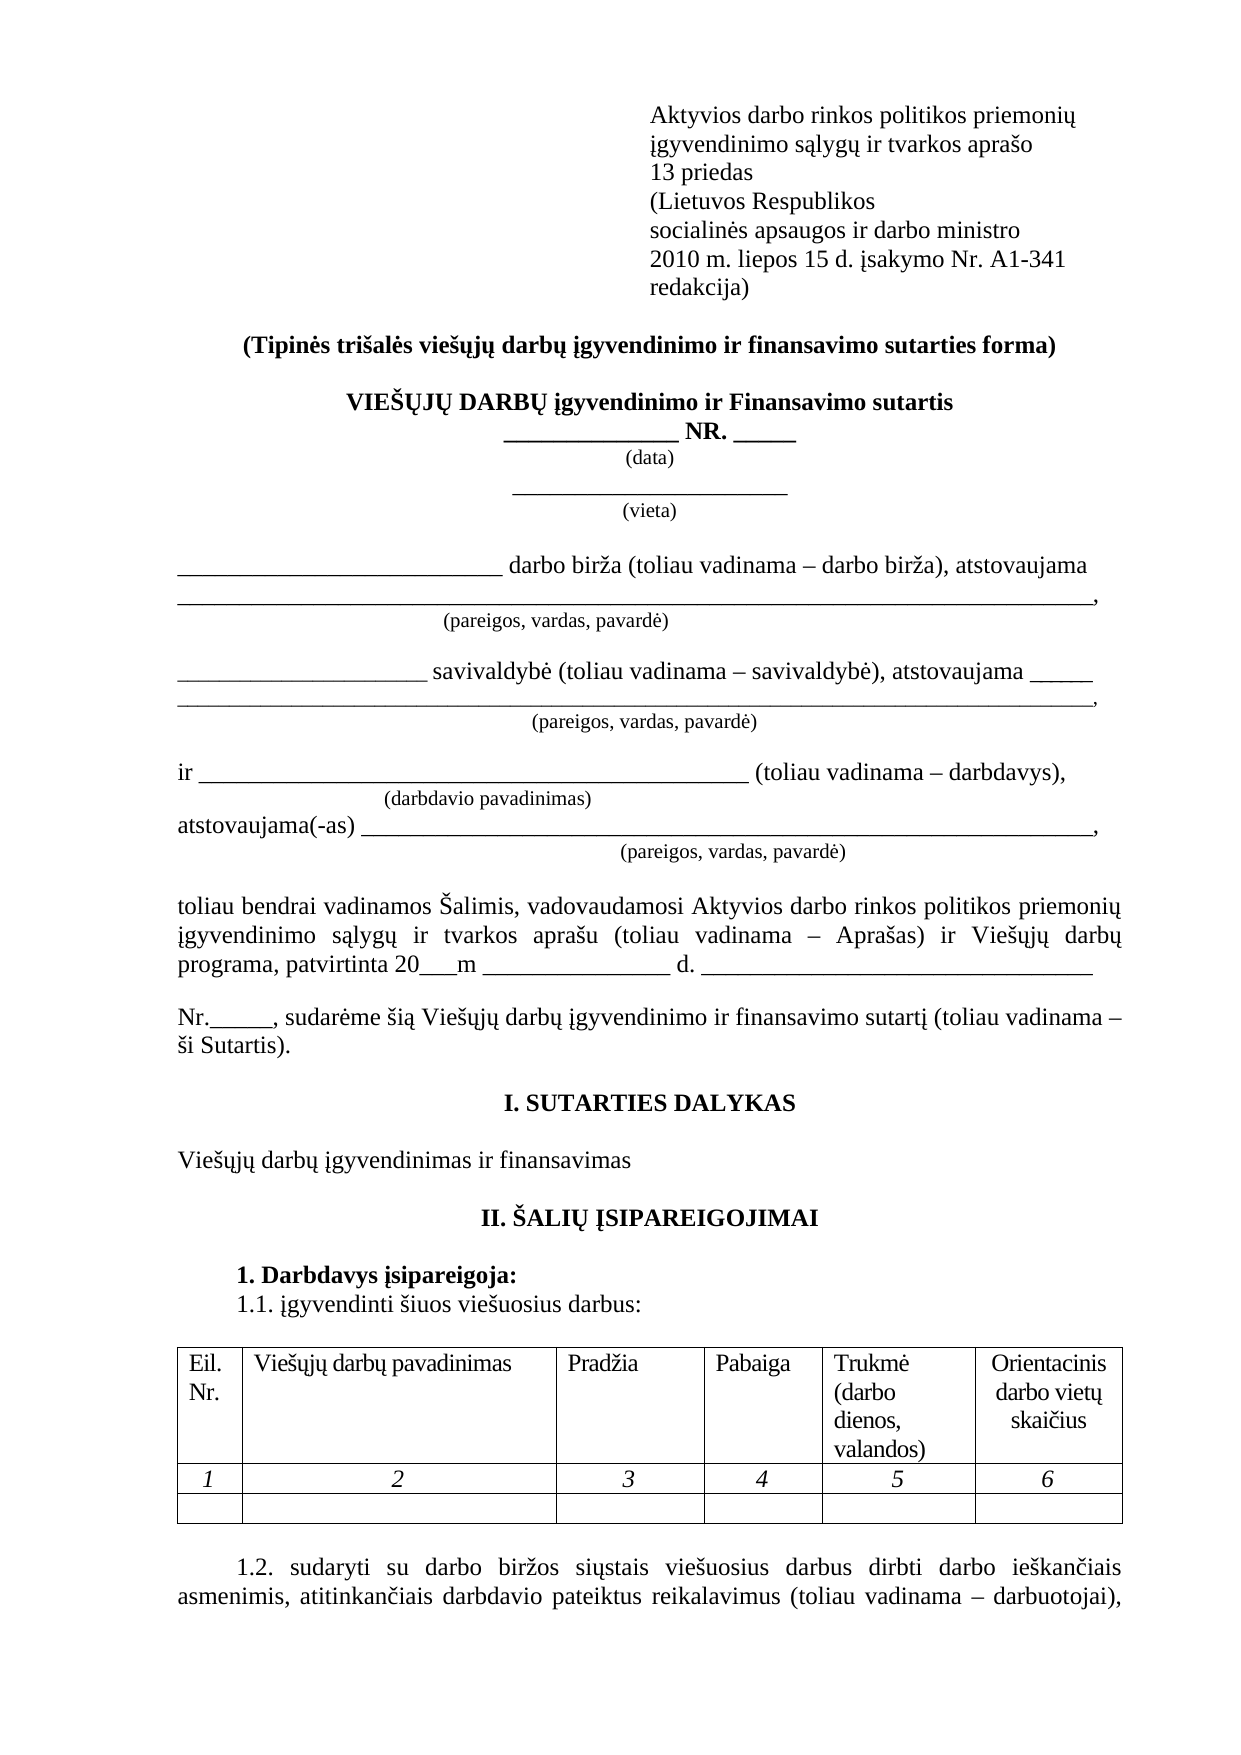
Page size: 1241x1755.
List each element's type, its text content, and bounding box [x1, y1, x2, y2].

table_cell [705, 1494, 822, 1522]
text (pareigos, vardas, pavardė) [177, 839, 1122, 863]
text (Tipinės trišalės viešųjų darbų įgyvendinimo ir finansavimo sutarties forma) [177, 330, 1122, 359]
table_cell 2 [243, 1464, 556, 1493]
table_cell [178, 1494, 242, 1522]
table_header Eil. Nr. [178, 1348, 242, 1463]
table_cell [823, 1494, 975, 1522]
text toliau bendrai vadinamos Šalimis, vadovaudamosi Aktyvios darbo rinkos politikos priemonių įgyvendinimo sąlygų ir tvarkos aprašu (toliau vadinama – Aprašas) ir Viešųjų darbų programa, patvirtinta 20___m _______________ d. [177, 891, 1122, 978]
text (Lietuvos Respublikos [649, 186, 1122, 215]
text (data) [177, 445, 1122, 469]
text atstovaujama(-as) , [177, 810, 1122, 839]
text _ , [177, 685, 1122, 709]
text (pareigos, vardas, pavardė) [177, 709, 1122, 733]
text redakcija) [649, 272, 1122, 301]
text II. ŠALIŲ ĮSIPAREIGOJIMAI [177, 1203, 1122, 1232]
table_cell 6 [976, 1464, 1122, 1493]
text ________________________ savivaldybė (toliau vadinama – savivaldybė), atstovaujama [177, 656, 1122, 685]
table_header Pabaiga [705, 1348, 822, 1463]
text ______________________ [177, 469, 1122, 498]
text Nr._____, sudarėme šią Viešųjų darbų įgyvendinimo ir finansavimo sutartį (toliau vadinama – ši Sutartis). [177, 1002, 1122, 1059]
text ir ____________________________________________ (toliau vadinama – darbdavys), [177, 757, 1122, 786]
table_cell [557, 1494, 704, 1522]
text (pareigos, vardas, pavardė) [177, 608, 1122, 632]
text socialinės apsaugos ir darbo ministro [649, 215, 1122, 244]
text Aktyvios darbo rinkos politikos priemonių [649, 100, 1122, 129]
table_cell 4 [705, 1464, 822, 1493]
text (vieta) [177, 498, 1122, 522]
text __________________________ darbo birža (toliau vadinama – darbo birža), atstovaujama [177, 551, 1122, 579]
text Viešųjų darbų įgyvendinimas ir finansavimas [177, 1146, 1122, 1174]
table_header Pradžia [557, 1348, 704, 1463]
text 2010 m. liepos 15 d. įsakymo Nr. A1-341 [649, 244, 1122, 272]
table_header Trukmė (darbo dienos, valandos) [823, 1348, 975, 1463]
table_header Viešųjų darbų pavadinimas [243, 1348, 556, 1463]
text įgyvendinimo sąlygų ir tvarkos aprašo [649, 129, 1122, 157]
text _ , [177, 579, 1122, 608]
text I. SUTARTIES DALYKAS [177, 1088, 1122, 1117]
table_header Orientacinis darbo vietų skaičius [976, 1348, 1122, 1463]
text VIEŠŲJŲ DARBŲ įgyvendinimo ir Finansavimo sutartis [177, 387, 1122, 416]
table_cell 5 [823, 1464, 975, 1493]
text (darbdavio pavadinimas) [177, 786, 1122, 810]
table_cell 3 [557, 1464, 704, 1493]
table_cell [243, 1494, 556, 1522]
text 1.1. įgyvendinti šiuos viešuosius darbus: [177, 1289, 1122, 1318]
table_cell 1 [178, 1464, 242, 1493]
text ______________ NR. _____ [177, 416, 1122, 445]
text 1. Darbdavys įsipareigoja: [177, 1261, 1122, 1289]
table_cell [976, 1494, 1122, 1522]
text 13 priedas [649, 157, 1122, 186]
text 1.2. sudaryti su darbo biržos siųstais viešuosius darbus dirbti darbo ieškančiais asmenimis, atitinkančiais darbdavio pateiktus reikalavimus (toliau vadinama – darbuotojai), [177, 1552, 1122, 1610]
